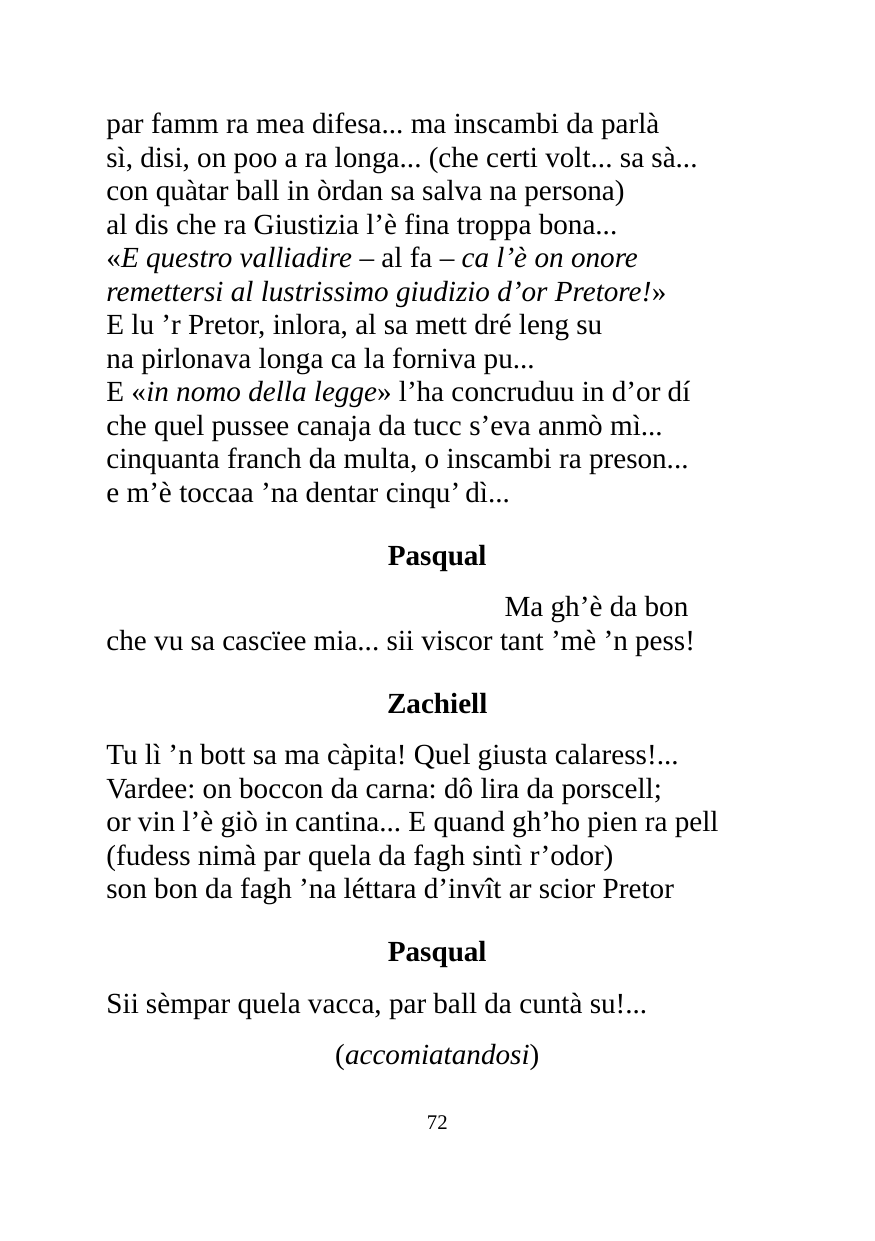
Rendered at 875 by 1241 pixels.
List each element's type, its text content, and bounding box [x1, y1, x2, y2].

text or vin l’è giò in cantina... E quand gh’ho pien ra pell [106, 804, 768, 838]
text Sii sèmpar quela vacca, par ball da cuntà su!... [106, 986, 768, 1019]
text che vu sa cascïee mia... sii viscor tant ’mè ’n pess! [106, 623, 768, 657]
text (accomiatandosi) [106, 1037, 768, 1071]
text Pasqual [106, 934, 768, 968]
text remettersi al lustrissimo giudizio d’or Pretore!» [106, 274, 768, 307]
text E lu ’r Pretor, inlora, al sa mett dré leng su [106, 307, 768, 341]
text al dis che ra Giustizia l’è fina troppa bona... [106, 207, 768, 240]
text e m’è toccaa ’na dentar cinqu’ dì... [106, 475, 768, 509]
text par famm ra mea difesa... ma inscambi da parlà [106, 106, 768, 140]
text Zachiell [106, 686, 768, 719]
text con quàtar ball in òrdan sa salva na persona) [106, 173, 768, 207]
text che quel pussee canaja da tucc s’eva anmò mì... [106, 408, 768, 442]
text son bon da fagh ’na léttara d’invît ar scior Pretor [106, 871, 768, 905]
text «E questro valliadire – al fa – ca l’è on onore [106, 240, 768, 274]
text (fudess nimà par quela da fagh sintì r’odor) [106, 838, 768, 871]
text na pirlonava longa ca la forniva pu... [106, 341, 768, 374]
text sì, disi, on poo a ra longa... (che certi volt... sa sà... [106, 140, 768, 173]
text Ma gh’è da bon [106, 589, 768, 623]
text Vardee: on boccon da carna: dô lira da porscell; [106, 771, 768, 804]
text E «in nomo della legge» l’ha concruduu in d’or dí [106, 374, 768, 408]
text cinquanta franch da multa, o inscambi ra preson... [106, 442, 768, 475]
text Tu lì ’n bott sa ma càpita! Quel giusta calaress!... [106, 737, 768, 771]
text Pasqual [106, 538, 768, 572]
